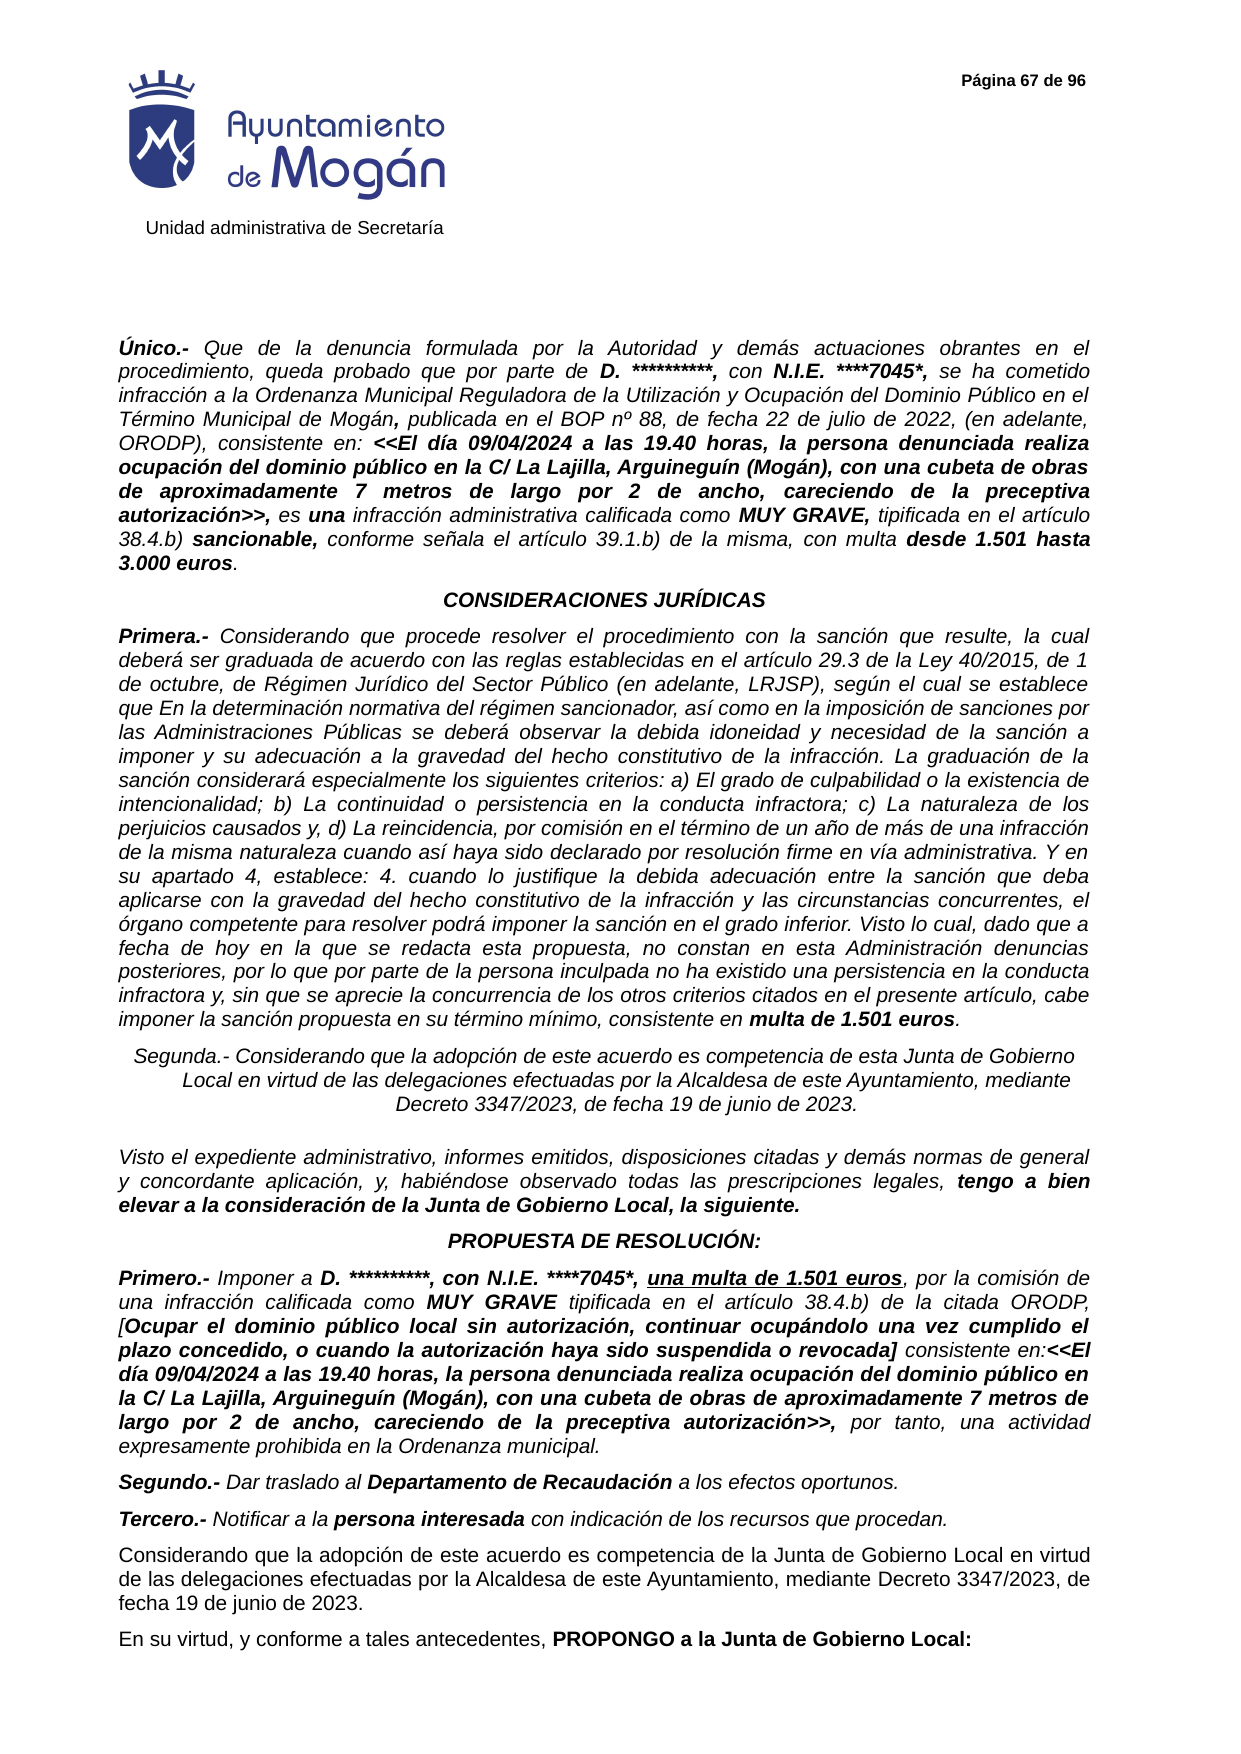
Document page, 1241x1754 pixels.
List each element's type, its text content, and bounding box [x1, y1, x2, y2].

text En su virtud, y conforme a tales antecedentes, PROPONGO a la Junta de Gobierno Local: [118, 1627, 1092, 1651]
text Visto el expediente administrativo, informes emitidos, disposiciones citadas y demás normas de general y concordante aplicación, y, habiéndose observado todas las prescripciones legales, tengo a bien elevar a la consideración de la Junta de Gobierno Local, la siguiente. [118, 1145, 1092, 1217]
text CONSIDERACIONES JURÍDICAS [118, 587, 1092, 611]
text Primera.- Considerando que procede resolver el procedimiento con la sanción que resulte, la cual deberá ser graduada de acuerdo con las reglas establecidas en el artículo 29.3 de la Ley 40/2015, de 1 de octubre, de Régimen Jurídico del Sector Público (en adelante, LRJSP), según el cual se establece que En la determinación normativa del régimen sancionador, así como en la imposición de sanciones por las Administraciones Públicas se deberá observar la debida idoneidad y necesidad de la sanción a imponer y su adecuación a la gravedad del hecho constitutivo de la infracción. La graduación de la sanción considerará especialmente los siguientes criterios: a) El grado de culpabilidad o la existencia de intencionalidad; b) La continuidad o persistencia en la conducta infractora; c) La naturaleza de los perjuicios causados y, d) La reincidencia, por comisión en el término de un año de más de una infracción de la misma naturaleza cuando así haya sido declarado por resolución firme en vía administrativa. Y en su apartado 4, establece: 4. cuando lo justifique la debida adecuación entre la sanción que deba aplicarse con la gravedad del hecho constitutivo de la infracción y las circunstancias concurrentes, el órgano competente para resolver podrá imponer la sanción en el grado inferior. Visto lo cual, dado que a fecha de hoy en la que se redacta esta propuesta, no constan en esta Administración denuncias posteriores, por lo que por parte de la persona inculpada no ha existido una persistencia en la conducta infractora y, sin que se aprecie la concurrencia de los otros criterios citados en el presente artículo, cabe imponer la sanción propuesta en su término mínimo, consistente en multa de 1.501 euros. [118, 624, 1092, 1031]
text Único.- Que de la denuncia formulada por la Autoridad y demás actuaciones obrantes en el procedimiento, queda probado que por parte de D. **********, con N.I.E. ****7045*, se ha cometido infracción a la Ordenanza Municipal Reguladora de la Utilización y Ocupación del Dominio Público en el Término Municipal de Mogán, publicada en el BOP nº 88, de fecha 22 de julio de 2022, (en adelante, ORODP), consistente en: <<El día 09/04/2024 a las 19.40 horas, la persona denunciada realiza ocupación del dominio público en la C/ La Lajilla, Arguineguín (Mogán), con una cubeta de obras de aproximadamente 7 metros de largo por 2 de ancho, careciendo de la preceptiva autorización>>, es una infracción administrativa calificada como MUY GRAVE, tipificada en el artículo 38.4.b) sancionable, conforme señala el artículo 39.1.b) de la misma, con multa desde 1.501 hasta 3.000 euros. [118, 335, 1092, 575]
text PROPUESTA DE RESOLUCIÓN: [118, 1229, 1092, 1253]
text Primero.- Imponer a D. **********, con N.I.E. ****7045*, una multa de 1.501 euros, por la comisión de una infracción calificada como MUY GRAVE tipificada en el artículo 38.4.b) de la citada ORODP, [Ocupar el dominio público local sin autorización, continuar ocupándolo una vez cumplido el plazo concedido, o cuando la autorización haya sido suspendida o revocada] consistente en:<<El día 09/04/2024 a las 19.40 horas, la persona denunciada realiza ocupación del dominio público en la C/ La Lajilla, Arguineguín (Mogán), con una cubeta de obras de aproximadamente 7 metros de largo por 2 de ancho, careciendo de la preceptiva autorización>>, por tanto, una actividad expresamente prohibida en la Ordenanza municipal. [118, 1266, 1092, 1457]
picture [128, 70, 445, 206]
text Considerando que la adopción de este acuerdo es competencia de la Junta de Gobierno Local en virtud de las delegaciones efectuadas por la Alcaldesa de este Ayuntamiento, mediante Decreto 3347/2023, de fecha 19 de junio de 2023. [118, 1543, 1092, 1615]
text Tercero.- Notificar a la persona interesada con indicación de los recursos que procedan. [118, 1506, 1092, 1530]
subtitle Segunda.- Considerando que la adopción de este acuerdo es competencia de esta Junta de Gobierno Local en virtud de las delegaciones efectuadas por la Alcaldesa de este Ayuntamiento, mediante Decreto 3347/2023, de fecha 19 de junio de 2023. [118, 1044, 1092, 1116]
text Segundo.- Dar traslado al Departamento de Recaudación a los efectos oportunos. [118, 1470, 1092, 1494]
